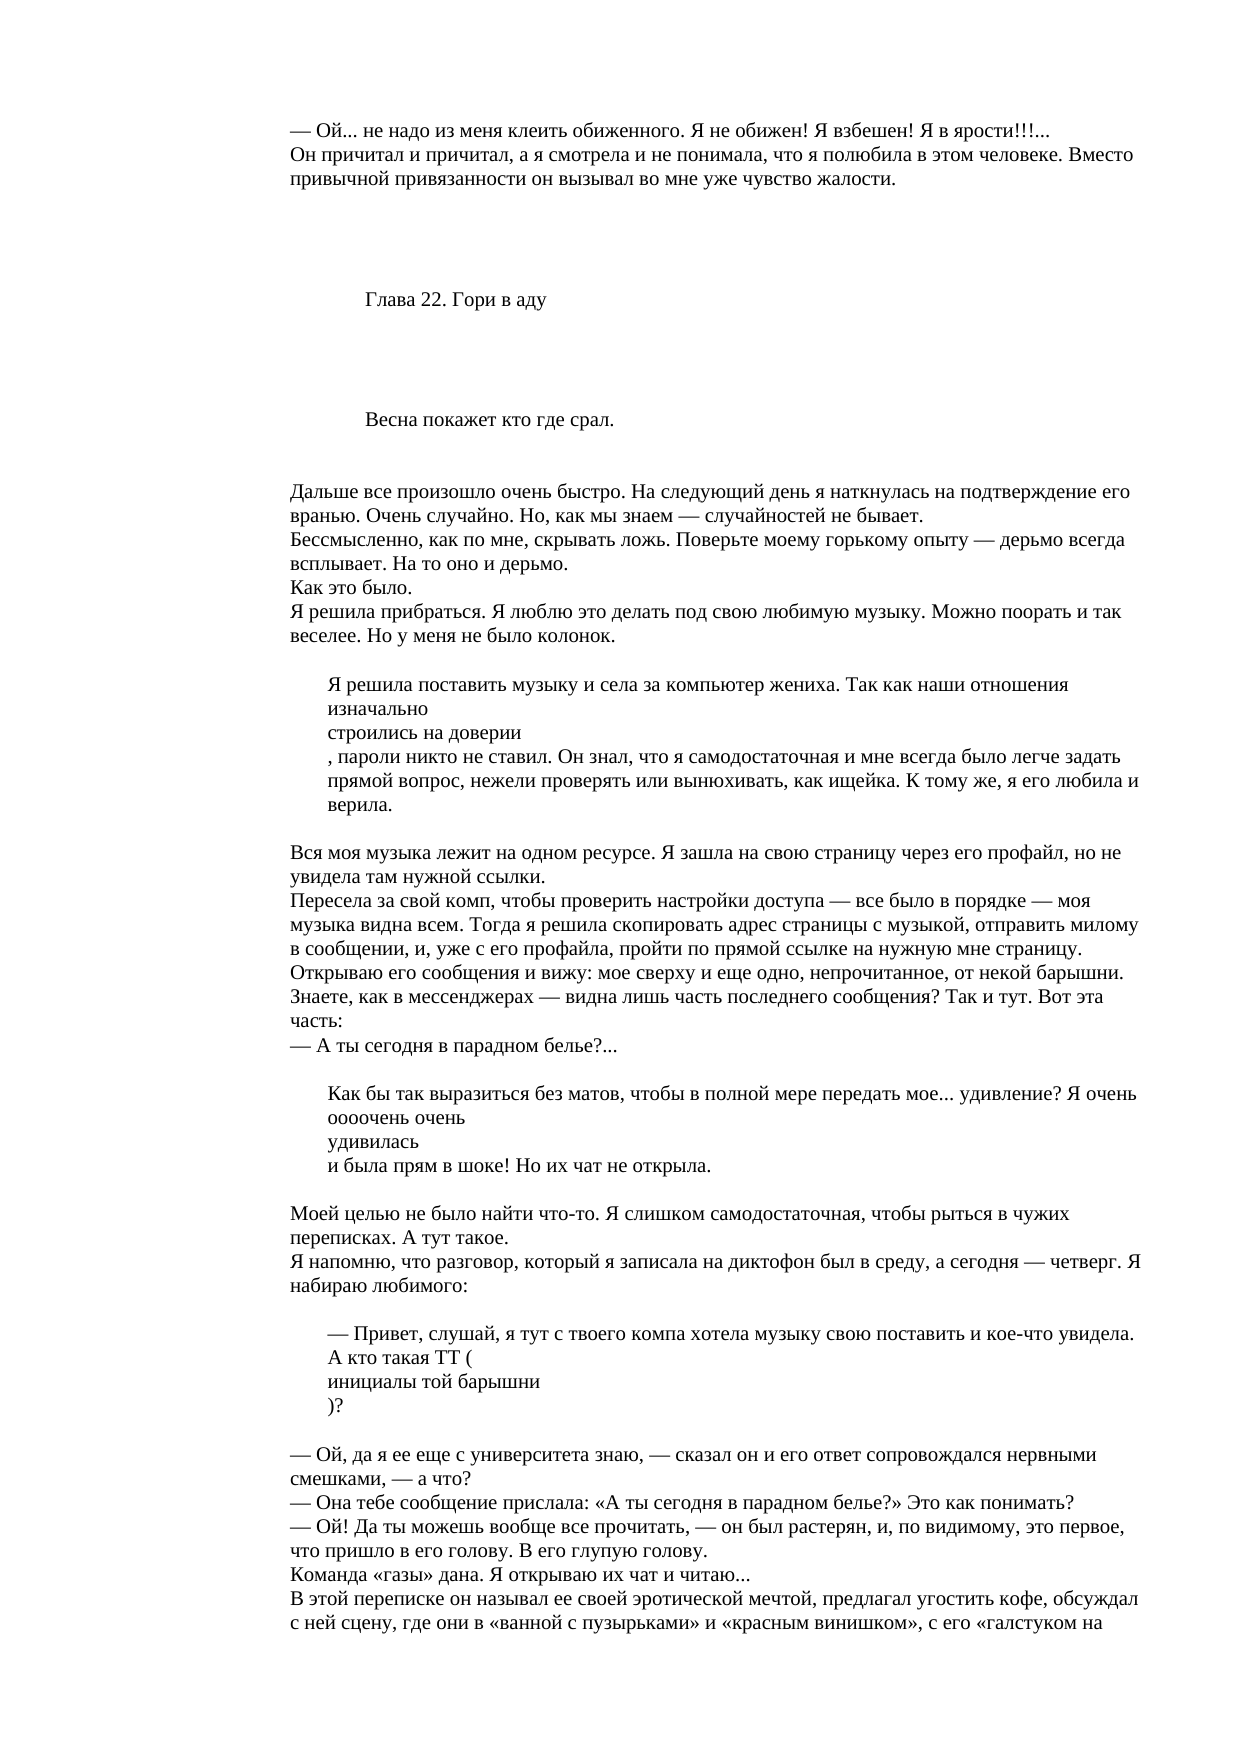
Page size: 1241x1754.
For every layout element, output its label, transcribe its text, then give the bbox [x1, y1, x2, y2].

text Моей целью не было найти что-то. Я слишком самодостаточная, чтобы рыться в чужих переписках. А тут такое. [290, 1201, 1152, 1249]
text — Она тебе сообщение прислала: «А ты сегодня в парадном белье?» Это как понимать? [290, 1490, 1152, 1514]
text Глава 22. Гори в аду [365, 287, 1152, 311]
text Я напомню, что разговор, который я записала на диктофон был в среду, а сегодня — четверг. Я набираю любимого: [290, 1249, 1152, 1297]
text Пересела за свой комп, чтобы проверить настройки доступа — все было в порядке — моя музыка видна всем. Тогда я решила скопировать адрес страницы с музыкой, отправить милому в сообщении, и, уже с его профайла, пройти по прямой ссылке на нужную мне страницу. [290, 888, 1152, 960]
text и была прям в шоке! Но их чат не открыла. [327, 1153, 1152, 1177]
text Команда «газы» дана. Я открываю их чат и читаю... [290, 1562, 1152, 1586]
text Открываю его сообщения и вижу: мое сверху и еще одно, непрочитанное, от некой барышни. Знаете, как в мессенджерах — видна лишь часть последнего сообщения? Так и тут. Вот эта часть: [290, 960, 1152, 1032]
text Вся моя музыка лежит на одном ресурсе. Я зашла на свою страницу через его профайл, но не увидела там нужной ссылки. [290, 840, 1152, 888]
text строились на доверии [327, 720, 1152, 744]
text Весна покажет кто где срал. [365, 407, 1152, 431]
text — А ты сегодня в парадном белье?... [290, 1032, 1152, 1057]
text Дальше все произошло очень быстро. На следующий день я наткнулась на подтверждение его вранью. Очень случайно. Но, как мы знаем — случайностей не бывает. [290, 479, 1152, 527]
text Он причитал и причитал, а я смотрела и не понимала, что я полюбила в этом человеке. Вместо привычной привязанности он вызывал во мне уже чувство жалости. [290, 142, 1152, 190]
text Как бы так выразиться без матов, чтобы в полной мере передать мое... удивление? Я очень оооочень очень [327, 1081, 1152, 1129]
text удивилась [327, 1129, 1152, 1153]
text — Ой, да я ее еще с университета знаю, — сказал он и его ответ сопровождался нервными смешками, — а что? [290, 1442, 1152, 1490]
text — Ой... не надо из меня клеить обиженного. Я не обижен! Я взбешен! Я в ярости!!!... [290, 118, 1152, 142]
text Я решила поставить музыку и села за компьютер жениха. Так как наши отношения изначально [327, 672, 1152, 720]
text инициалы той барышни [327, 1369, 1152, 1393]
text — Привет, слушай, я тут с твоего компа хотела музыку свою поставить и кое-что увидела. А кто такая ТТ ( [327, 1321, 1152, 1369]
text Как это было. [290, 575, 1152, 599]
text В этой переписке он называл ее своей эротической мечтой, предлагал угостить кофе, обсуждал с ней сцену, где они в «ванной с пузырьками» и «красным винишком», с его «галстуком на [290, 1586, 1152, 1634]
text — Ой! Да ты можешь вообще все прочитать, — он был растерян, и, по видимому, это первое, что пришло в его голову. В его глупую голову. [290, 1514, 1152, 1562]
text Бессмысленно, как по мне, скрывать ложь. Поверьте моему горькому опыту — дерьмо всегда всплывает. На то оно и дерьмо. [290, 527, 1152, 575]
text )? [327, 1393, 1152, 1417]
text , пароли никто не ставил. Он знал, что я самодостаточная и мне всегда было легче задать прямой вопрос, нежели проверять или вынюхивать, как ищейка. К тому же, я его любила и верила. [327, 744, 1152, 816]
text Я решила прибраться. Я люблю это делать под свою любимую музыку. Можно поорать и так веселее. Но у меня не было колонок. [290, 599, 1152, 647]
